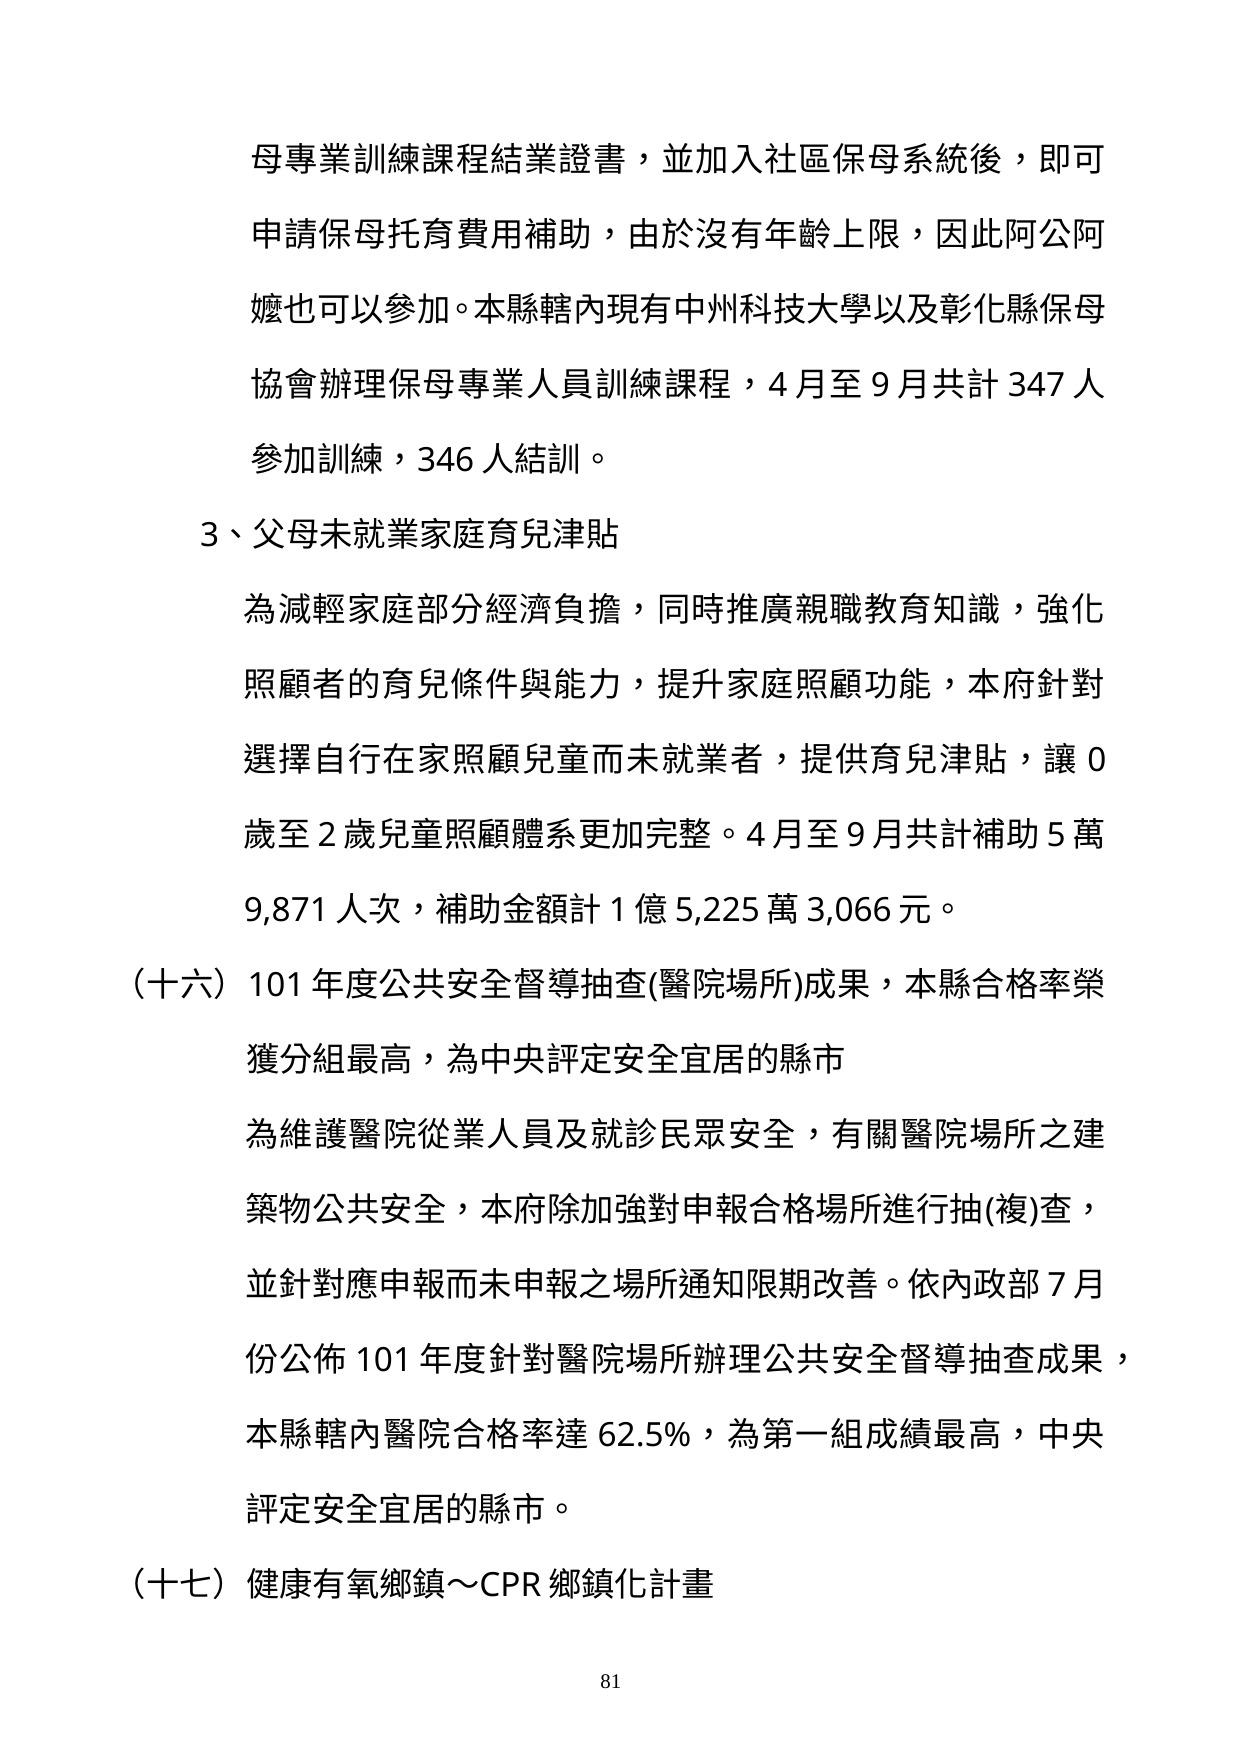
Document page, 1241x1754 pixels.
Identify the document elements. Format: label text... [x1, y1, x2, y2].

text 為減輕家庭部分經濟負擔，同時推廣親職教育知識，強化照顧者的育兒條件與能力，提升家庭照顧功能，本府針對選擇自行在家照顧兒童而未就業者，提供育兒津貼，讓0歲至2歲兒童照顧體系更加完整。4月至9月共計補助5萬9,871人次，補助金額計1億5,225萬3,066元。 [243, 570, 1106, 945]
text 3、父母未就業家庭育兒津貼 [150, 495, 1106, 570]
text （十七）健康有氧鄉鎮～CPR鄉鎮化計畫 [112, 1545, 1106, 1620]
text 母專業訓練課程結業證書，並加入社區保母系統後，即可申請保母托育費用補助，由於沒有年齡上限，因此阿公阿嬤也可以參加。本縣轄內現有中州科技大學以及彰化縣保母協會辦理保母專業人員訓練課程，4月至9月共計347人參加訓練，346人結訓。 [250, 120, 1106, 495]
text （十六）101年度公共安全督導抽查(醫院場所)成果，本縣合格率榮獲分組最高，為中央評定安全宜居的縣市 [112, 945, 1106, 1095]
text 為維護醫院從業人員及就診民眾安全，有關醫院場所之建築物公共安全，本府除加強對申報合格場所進行抽(複)查，並針對應申報而未申報之場所通知限期改善。依內政部7月份公佈101年度針對醫院場所辦理公共安全督導抽查成果，本縣轄內醫院合格率達62.5%，為第一組成績最高，中央評定安全宜居的縣市。 [245, 1095, 1106, 1545]
